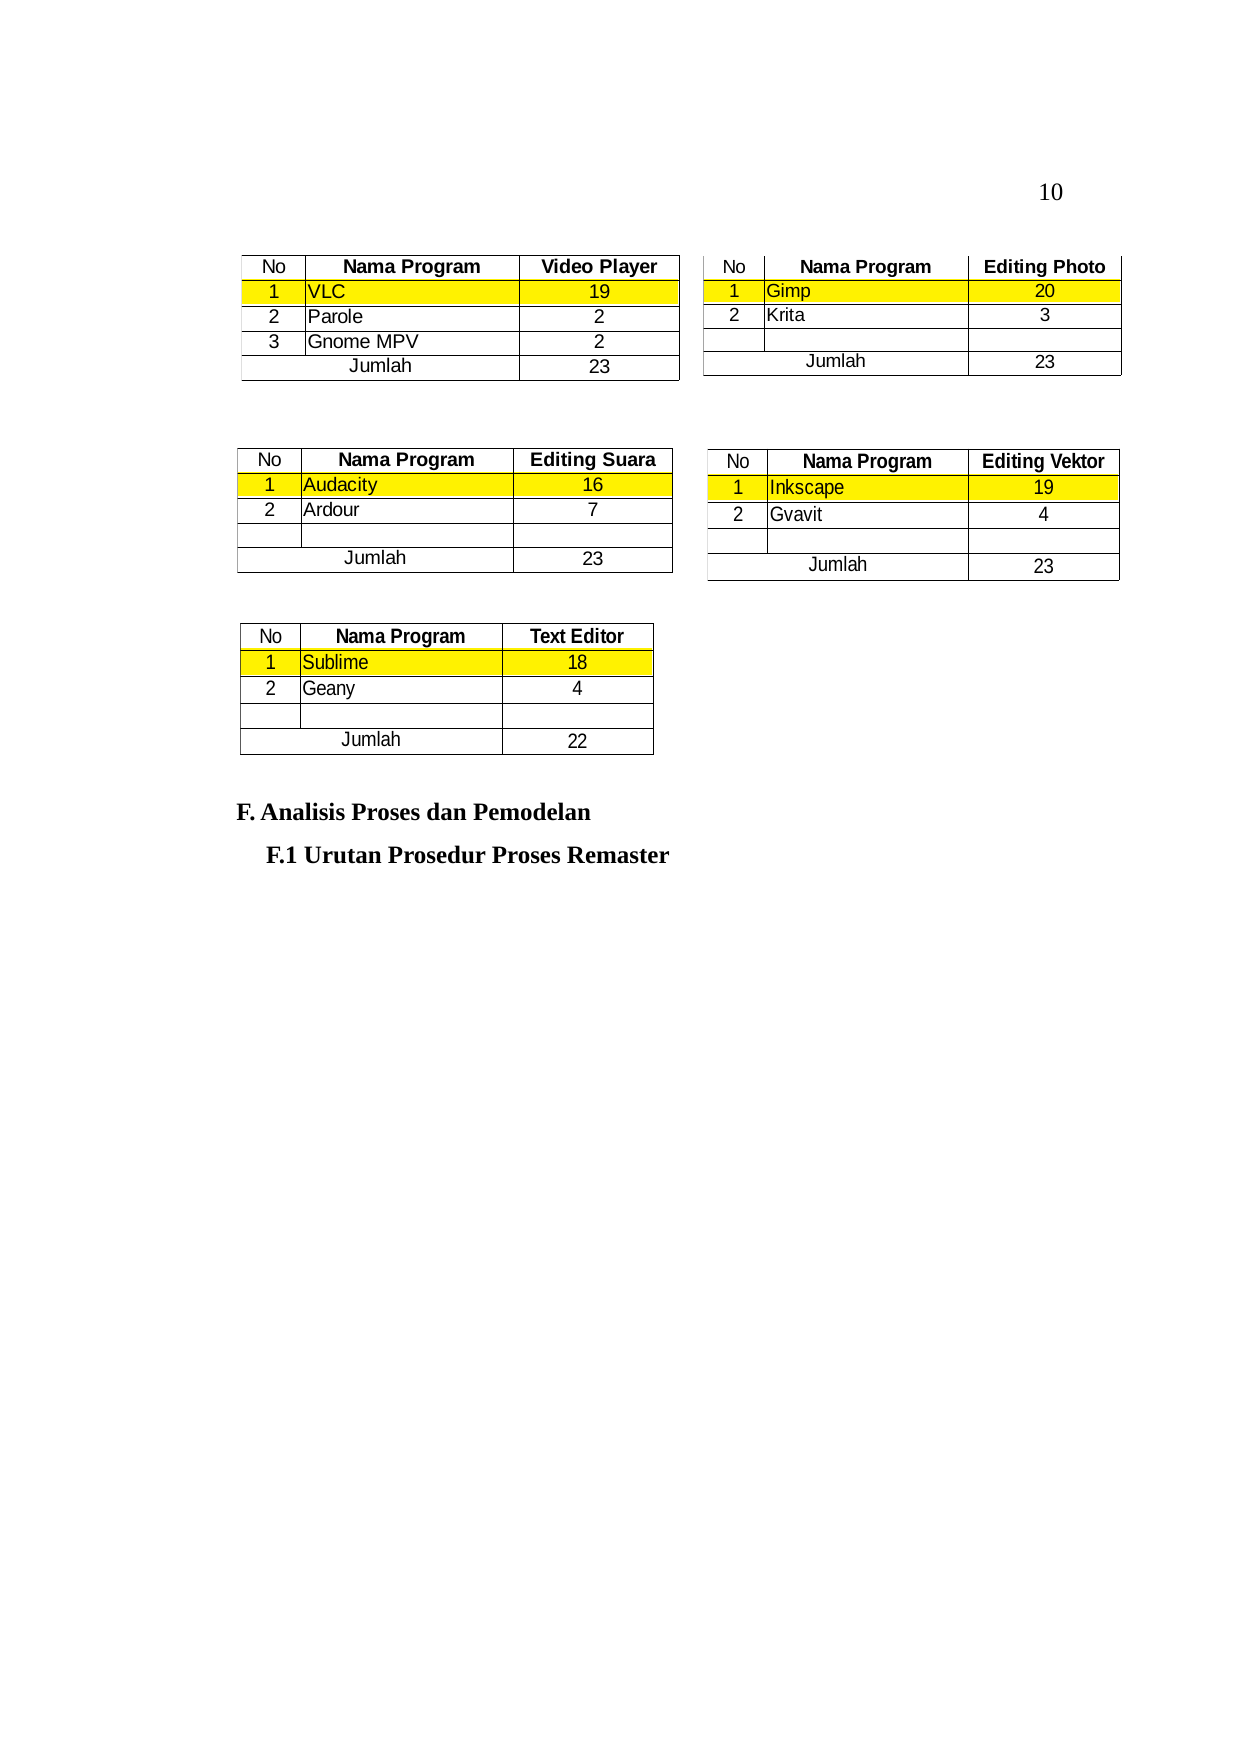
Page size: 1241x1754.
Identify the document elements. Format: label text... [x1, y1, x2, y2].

text F.1 Urutan Prosedur Proses Remaster [266, 840, 1063, 869]
text F. Analisis Proses dan Pemodelan [236, 797, 1063, 826]
